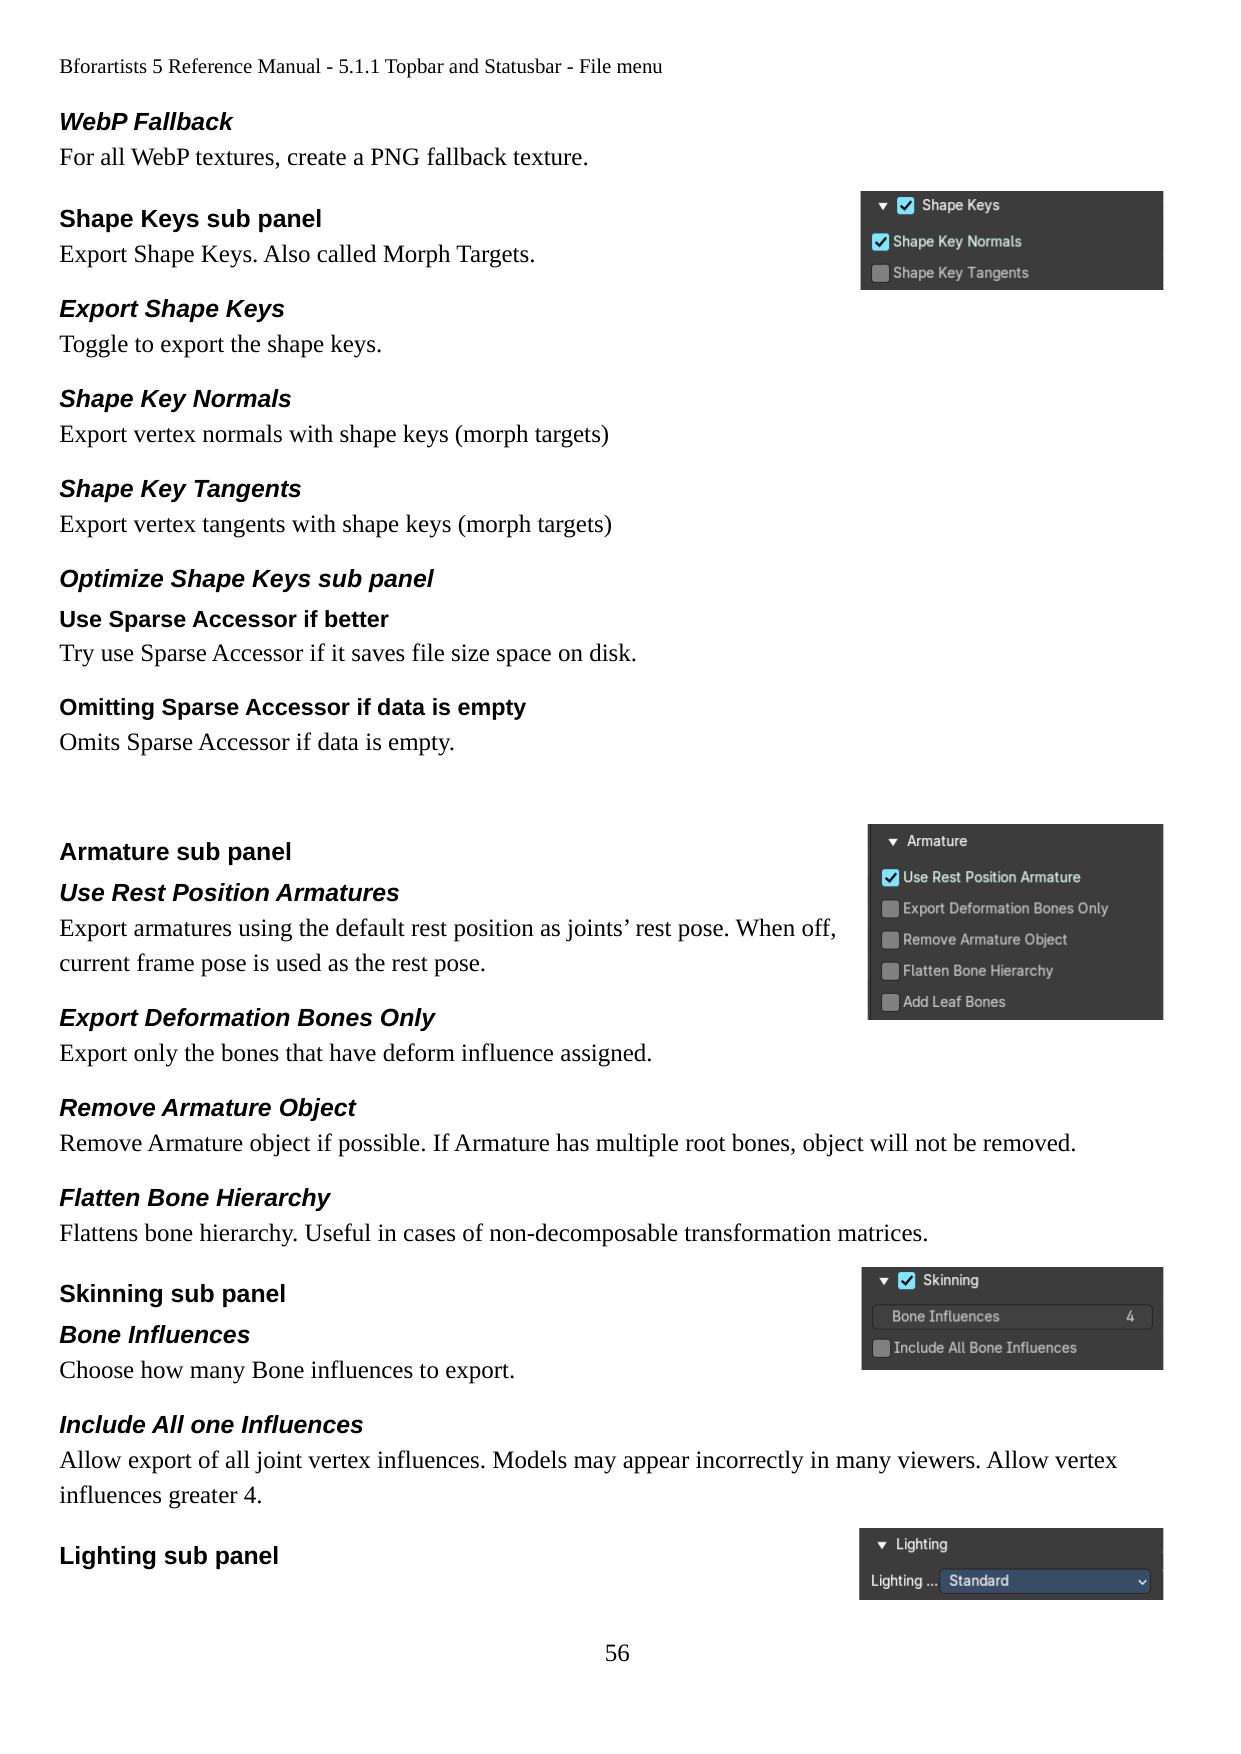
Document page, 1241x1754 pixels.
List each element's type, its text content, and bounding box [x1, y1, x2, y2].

picture [861, 1267, 1164, 1370]
subtitle Flatten Bone Hierarchy [59, 1183, 1181, 1212]
text Try use Sparse Accessor if it saves file size space on disk. [59, 638, 1181, 667]
subtitle Lighting sub panel [59, 1541, 859, 1570]
picture [860, 191, 1164, 290]
picture [867, 824, 1164, 1020]
text Omits Sparse Accessor if data is empty. [59, 727, 1181, 755]
subtitle Shape Keys sub panel [59, 204, 860, 232]
text Allow export of all joint vertex influences. Models may appear incorrectly in many viewers. Allow vertex influences greater 4. [59, 1445, 1181, 1509]
subtitle Shape Key Normals [59, 384, 1181, 413]
picture [859, 1528, 1164, 1600]
subtitle Omitting Sparse Accessor if data is empty [59, 694, 1181, 720]
subtitle Bone Influences [59, 1321, 861, 1349]
subtitle [1164, 1279, 1181, 1308]
subtitle [1164, 1321, 1181, 1349]
subtitle Optimize Shape Keys sub panel [59, 564, 1181, 593]
text Export vertex normals with shape keys (morph targets) [59, 419, 1181, 448]
subtitle Include All one Influences [59, 1411, 1181, 1439]
subtitle Armature sub panel [59, 837, 867, 866]
text Export only the bones that have deform influence assigned. [59, 1038, 1181, 1066]
text For all WebP textures, create a PNG fallback texture. [59, 142, 1181, 171]
text Remove Armature object if possible. If Armature has multiple root bones, object will not be removed. [59, 1128, 1181, 1157]
text Export Shape Keys. Also called Morph Targets. [59, 239, 860, 267]
text Toggle to export the shape keys. [59, 329, 1181, 357]
text Export vertex tangents with shape keys (morph targets) [59, 509, 1181, 538]
subtitle Remove Armature Object [59, 1093, 1181, 1122]
subtitle Use Sparse Accessor if better [59, 605, 1181, 632]
text Flattens bone hierarchy. Useful in cases of non-decomposable transformation matrices. [59, 1218, 1181, 1247]
subtitle WebP Fallback [59, 107, 1181, 136]
subtitle [1164, 837, 1181, 866]
text Export armatures using the default rest position as joints’ rest pose. When off, current frame pose is used as the rest pose. [59, 913, 867, 976]
subtitle Use Rest Position Armatures [59, 878, 867, 907]
subtitle Export Shape Keys [59, 294, 1181, 322]
subtitle Skinning sub panel [59, 1279, 861, 1308]
subtitle [1164, 204, 1181, 232]
text Choose how many Bone influences to export. [59, 1355, 1181, 1384]
subtitle Shape Key Tangents [59, 474, 1181, 503]
subtitle Export Deformation Bones Only [59, 1003, 1181, 1031]
subtitle [1164, 1541, 1181, 1570]
